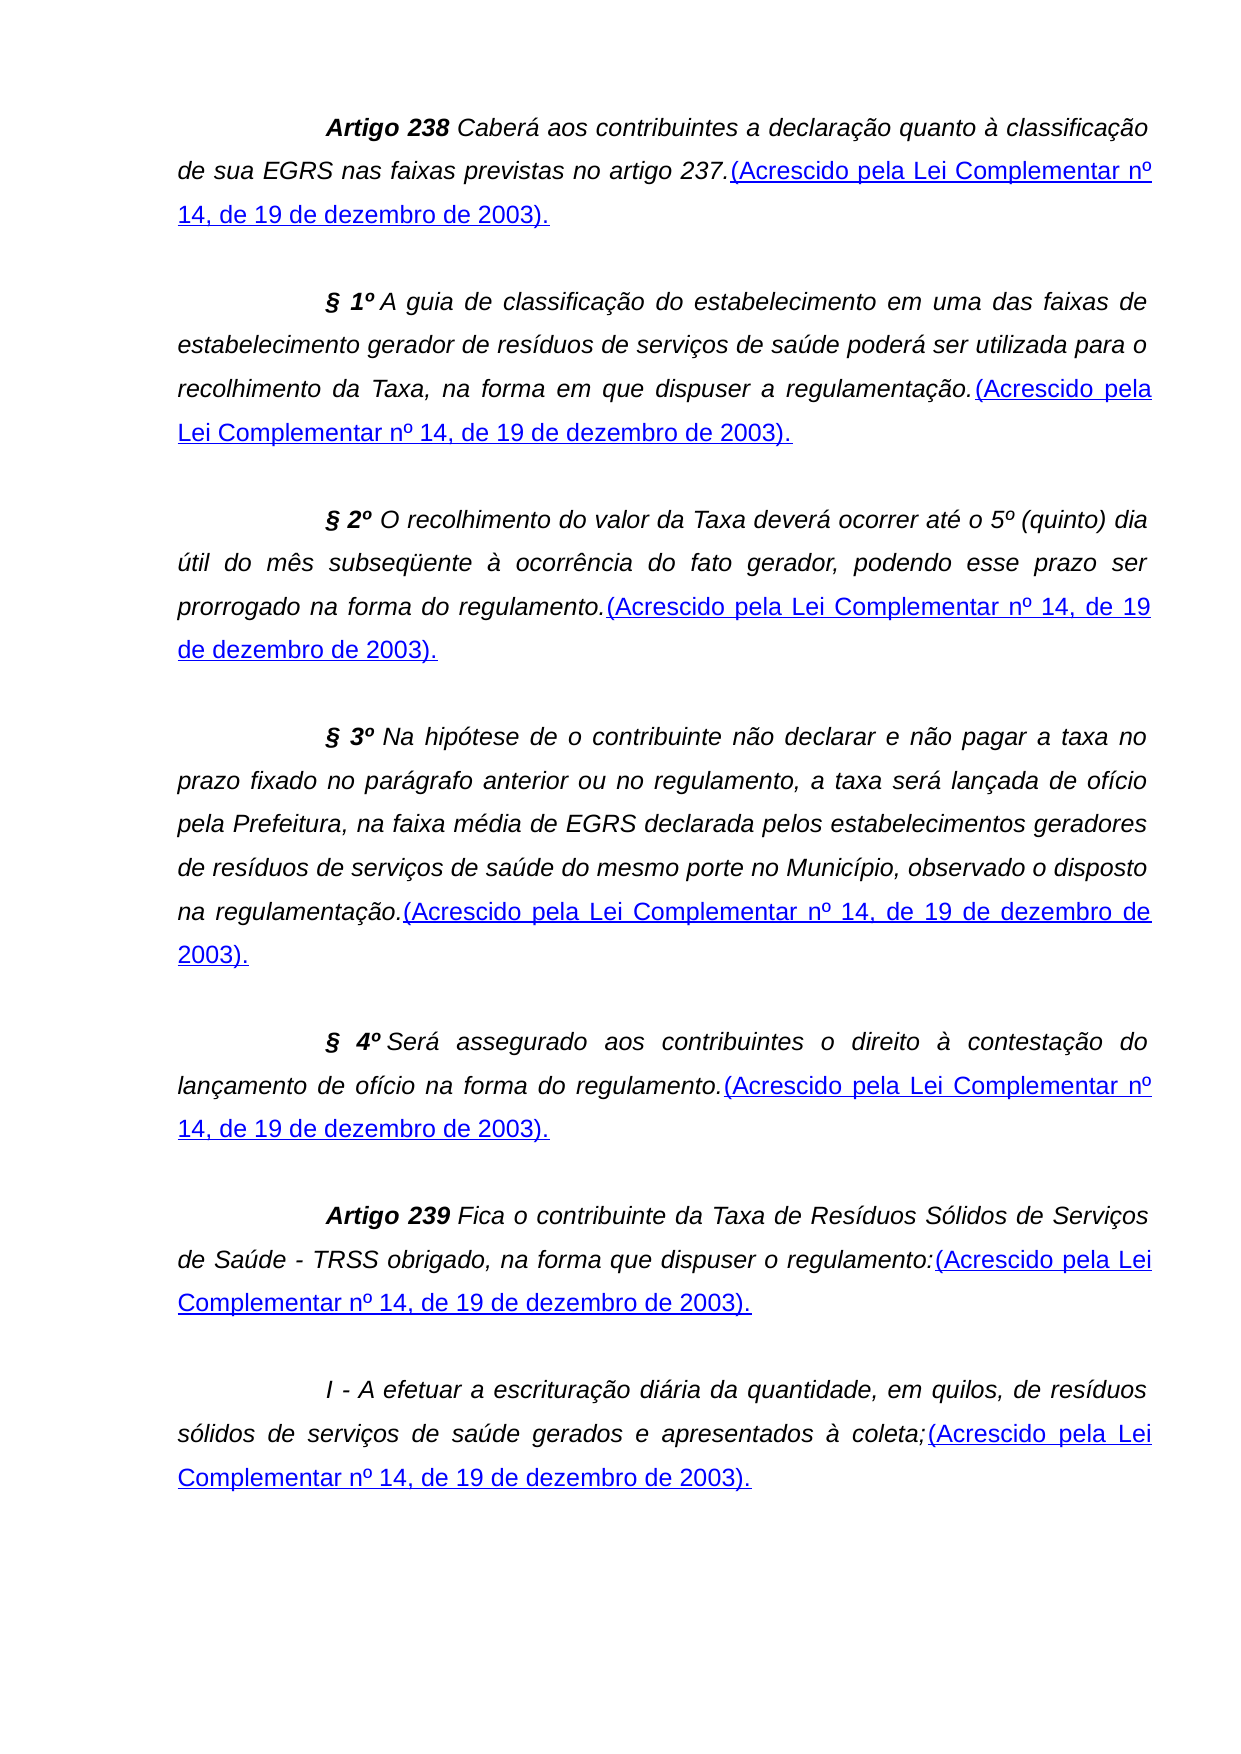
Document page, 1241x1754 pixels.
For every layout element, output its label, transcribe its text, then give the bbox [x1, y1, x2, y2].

text § 2º O recolhimento do valor da Taxa deverá ocorrer até o 5º (quinto) dia útil do mês subseqüente à ocorrência do fato gerador, podendo esse prazo ser prorrogado na forma do regulamento.(Acrescido pela Lei Complementar nº 14, de 19 de dezembro de 2003). [177, 504, 1152, 664]
text I - A efetuar a escrituração diária da quantidade, em quilos, de resíduos sólidos de serviços de saúde gerados e apresentados à coleta;(Acrescido pela Lei Complementar nº 14, de 19 de dezembro de 2003). [177, 1375, 1152, 1491]
text § 1º A guia de classificação do estabelecimento em uma das faixas de estabelecimento gerador de resíduos de serviços de saúde poderá ser utilizada para o recolhimento da Taxa, na forma em que dispuser a regulamentação.(Acrescido pela Lei Complementar nº 14, de 19 de dezembro de 2003). [177, 287, 1152, 446]
text Artigo 239 Fica o contribuinte da Taxa de Resíduos Sólidos de Serviços de Saúde - TRSS obrigado, na forma que dispuser o regulamento:(Acrescido pela Lei Complementar nº 14, de 19 de dezembro de 2003). [177, 1201, 1152, 1317]
text Artigo 238 Caberá aos contribuintes a declaração quanto à classificação de sua EGRS nas faixas previstas no artigo 237.(Acrescido pela Lei Complementar nº 14, de 19 de dezembro de 2003). [177, 113, 1152, 229]
text § 4º Será assegurado aos contribuintes o direito à contestação do lançamento de ofício na forma do regulamento.(Acrescido pela Lei Complementar nº 14, de 19 de dezembro de 2003). [177, 1027, 1152, 1143]
text § 3º Na hipótese de o contribuinte não declarar e não pagar a taxa no prazo fixado no parágrafo anterior ou no regulamento, a taxa será lançada de ofício pela Prefeitura, na faixa média de EGRS declarada pelos estabelecimentos geradores de resíduos de serviços de saúde do mesmo porte no Município, observado o disposto na regulamentação.(Acrescido pela Lei Complementar nº 14, de 19 de dezembro de 2003). [177, 722, 1152, 969]
